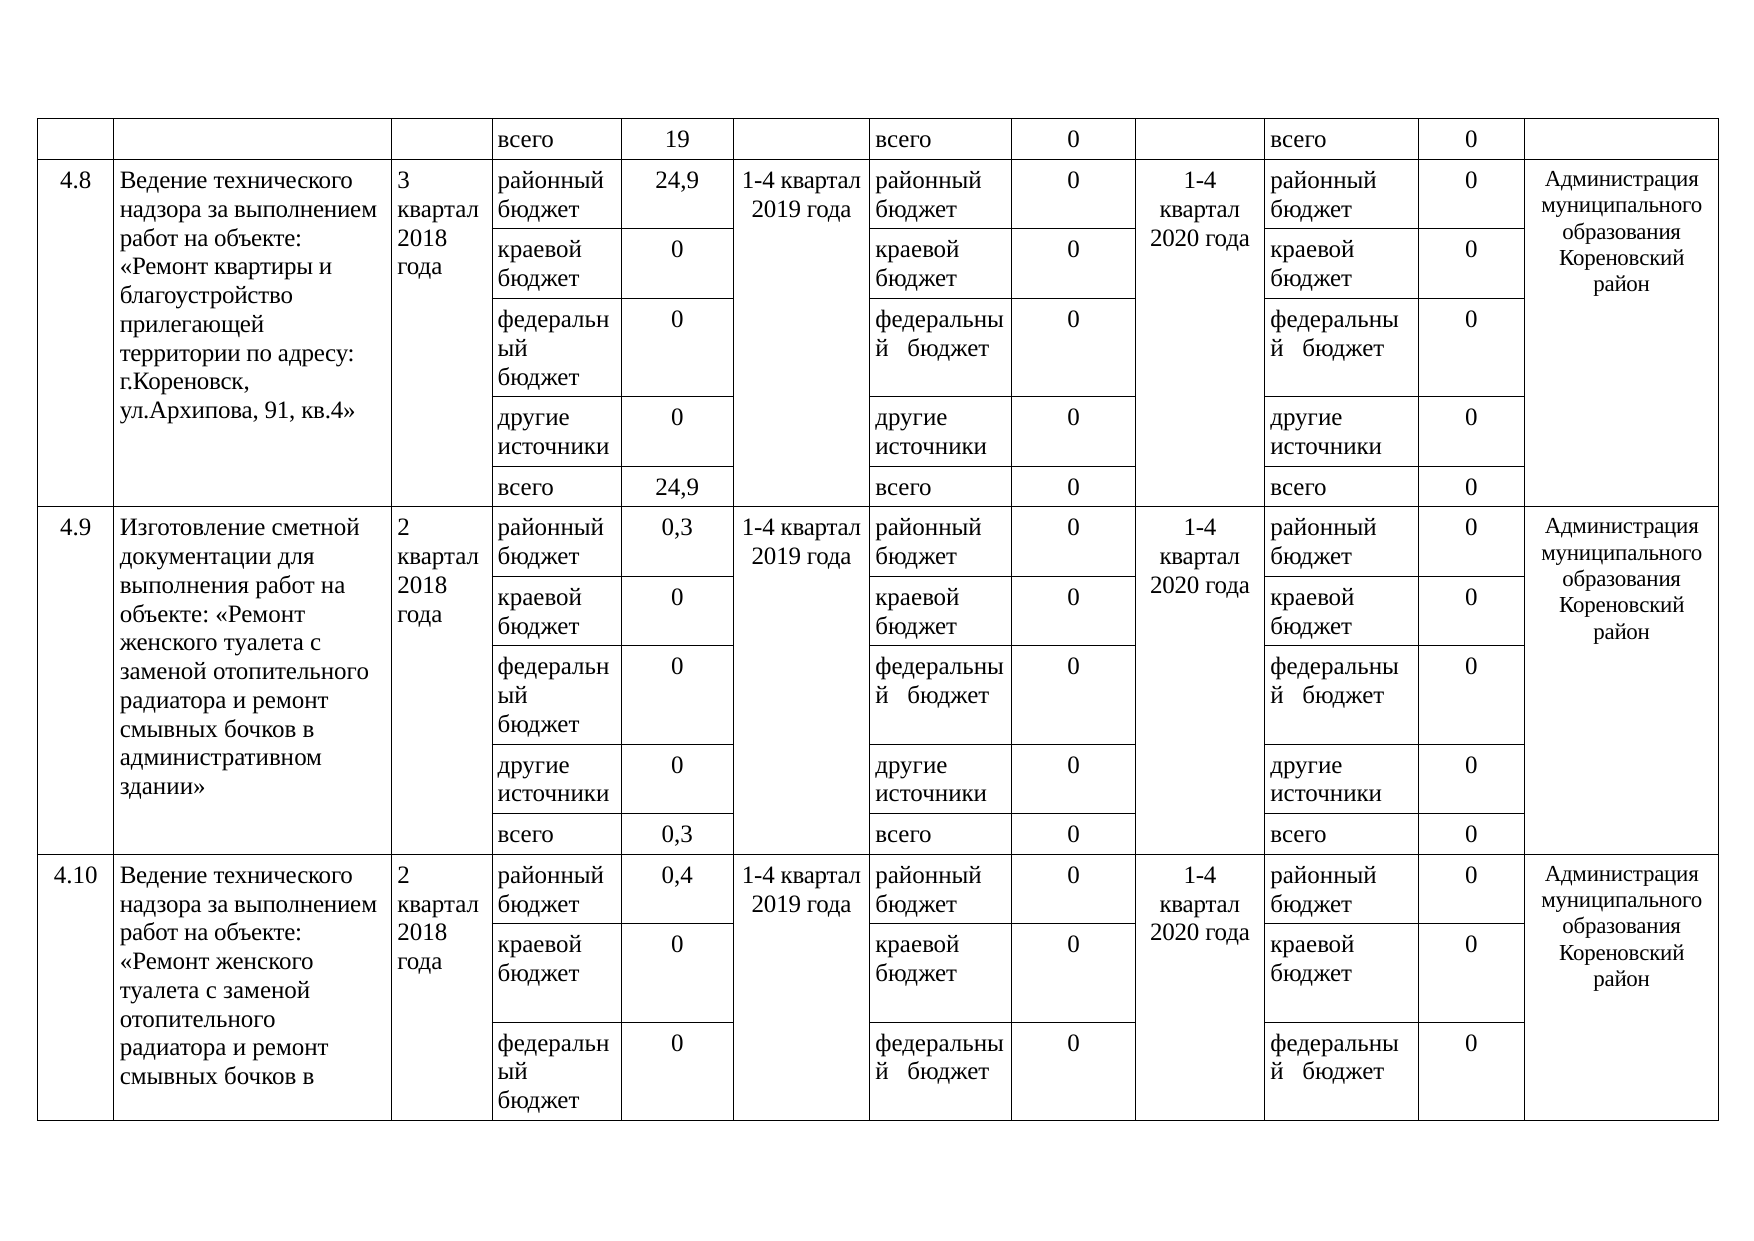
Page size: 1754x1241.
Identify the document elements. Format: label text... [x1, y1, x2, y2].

table_cell 0 [1012, 119, 1135, 159]
table_cell районный бюджет [493, 160, 621, 228]
table_cell 0 [1012, 1023, 1135, 1119]
table_cell 1-4 квартал 2019 года [734, 160, 869, 506]
table_cell Ведение технического надзора за выполнением работ на объекте: «Ремонт женского туалета с заменой отопительного радиатора и ремонт смывных бочков в [114, 855, 391, 1119]
table_cell 0 [1012, 299, 1135, 396]
table_cell 0 [1012, 924, 1135, 1021]
table_cell 0 [1419, 924, 1524, 1021]
table_cell всего [493, 119, 621, 159]
table_cell [38, 119, 113, 159]
table_cell 0 [1419, 577, 1524, 645]
table_cell 4.8 [38, 160, 113, 506]
table_cell краевой бюджет [870, 577, 1011, 645]
table_cell другие источники [1265, 397, 1418, 466]
table_cell 1-4 квартал 2020 года [1136, 507, 1264, 854]
table_cell 0 [1419, 1023, 1524, 1119]
table_cell федеральный бюджет [493, 646, 621, 743]
table_cell районный бюджет [870, 855, 1011, 923]
table_cell 0 [1419, 814, 1524, 854]
table_cell 0 [1012, 160, 1135, 228]
table_cell районный бюджет [1265, 507, 1418, 576]
table_cell всего [870, 814, 1011, 854]
table_cell [734, 119, 869, 159]
table_cell краевой бюджет [493, 229, 621, 298]
table_cell 0 [622, 745, 733, 813]
table_cell Администрация муниципального образования Кореновский район [1525, 855, 1718, 1119]
table_cell 0 [622, 397, 733, 466]
table_cell всего [870, 119, 1011, 159]
table_cell районный бюджет [870, 160, 1011, 228]
table_cell 24,9 [622, 160, 733, 228]
table_cell Администрация муниципального образования Кореновский район [1525, 160, 1718, 506]
table_cell районный бюджет [1265, 160, 1418, 228]
table_cell федеральный бюджет [870, 646, 1011, 743]
table_cell 0 [1419, 299, 1524, 396]
table_cell всего [493, 814, 621, 854]
table_cell 1-4 квартал 2019 года [734, 855, 869, 1119]
table_cell [1136, 119, 1264, 159]
table_cell федеральный бюджет [1265, 1023, 1418, 1119]
table_cell 0,4 [622, 855, 733, 923]
table_cell [392, 119, 492, 159]
table_cell 0 [1419, 119, 1524, 159]
table_cell районный бюджет [493, 855, 621, 923]
table_cell 1-4 квартал 2020 года [1136, 855, 1264, 1119]
table_cell федеральный бюджет [870, 299, 1011, 396]
table_cell 0,3 [622, 814, 733, 854]
table_cell всего [1265, 467, 1418, 506]
table_cell 0 [1419, 646, 1524, 743]
table_cell 2 квартал 2018 года [392, 507, 492, 854]
table_cell всего [870, 467, 1011, 506]
table_cell 0 [1419, 160, 1524, 228]
table_cell краевой бюджет [493, 577, 621, 645]
table_cell 0 [622, 646, 733, 743]
table_cell федеральный бюджет [493, 1023, 621, 1119]
table_cell 0,3 [622, 507, 733, 576]
table_cell 0 [1419, 507, 1524, 576]
table_cell 4.9 [38, 507, 113, 854]
table_cell 0 [622, 924, 733, 1021]
table_cell краевой бюджет [1265, 924, 1418, 1021]
table_cell краевой бюджет [1265, 577, 1418, 645]
table_cell районный бюджет [1265, 855, 1418, 923]
table_cell другие источники [493, 397, 621, 466]
table_cell районный бюджет [870, 507, 1011, 576]
table_cell федеральный бюджет [870, 1023, 1011, 1119]
table_cell [1525, 119, 1718, 159]
table_cell 0 [1012, 229, 1135, 298]
table_cell 0 [1012, 745, 1135, 813]
table_cell всего [1265, 119, 1418, 159]
table_cell 0 [1419, 229, 1524, 298]
table_cell Администрация муниципального образования Кореновский район [1525, 507, 1718, 854]
table_cell федеральный бюджет [1265, 646, 1418, 743]
table_cell другие источники [870, 397, 1011, 466]
table_cell [114, 119, 391, 159]
table_cell 0 [1419, 397, 1524, 466]
table_cell федеральный бюджет [1265, 299, 1418, 396]
table_cell 4.10 [38, 855, 113, 1119]
table_cell 19 [622, 119, 733, 159]
table_cell 0 [1012, 855, 1135, 923]
table_cell 24,9 [622, 467, 733, 506]
table_cell 2 квартал 2018 года [392, 855, 492, 1119]
table_cell краевой бюджет [870, 924, 1011, 1021]
table_cell федеральный бюджет [493, 299, 621, 396]
table_cell 0 [1012, 814, 1135, 854]
table_cell всего [1265, 814, 1418, 854]
table_cell другие источники [1265, 745, 1418, 813]
table_cell 0 [622, 229, 733, 298]
table_cell 0 [1419, 745, 1524, 813]
table_cell краевой бюджет [870, 229, 1011, 298]
table_cell другие источники [870, 745, 1011, 813]
table_cell 0 [1419, 855, 1524, 923]
table_cell Изготовление сметной документации для выполнения работ на объекте: «Ремонт женского туалета с заменой отопительного радиатора и ремонт смывных бочков в административном здании» [114, 507, 391, 854]
table_cell 0 [622, 1023, 733, 1119]
table_cell 0 [1012, 397, 1135, 466]
table_cell 0 [622, 299, 733, 396]
table_cell Ведение технического надзора за выполнением работ на объекте: «Ремонт квартиры и благоустройство прилегающей территории по адресу: г.Кореновск, ул.Архипова, 91, кв.4» [114, 160, 391, 506]
table_cell 1-4 квартал 2020 года [1136, 160, 1264, 506]
table_cell 0 [1012, 646, 1135, 743]
table_cell 0 [1012, 577, 1135, 645]
table_cell 0 [1012, 507, 1135, 576]
table_cell 0 [1419, 467, 1524, 506]
table_cell другие источники [493, 745, 621, 813]
table_cell 0 [1012, 467, 1135, 506]
table_cell 1-4 квартал 2019 года [734, 507, 869, 854]
table_cell краевой бюджет [493, 924, 621, 1021]
table_cell 3 квартал 2018 года [392, 160, 492, 506]
table_cell всего [493, 467, 621, 506]
table_cell районный бюджет [493, 507, 621, 576]
table_cell 0 [622, 577, 733, 645]
table_cell краевой бюджет [1265, 229, 1418, 298]
